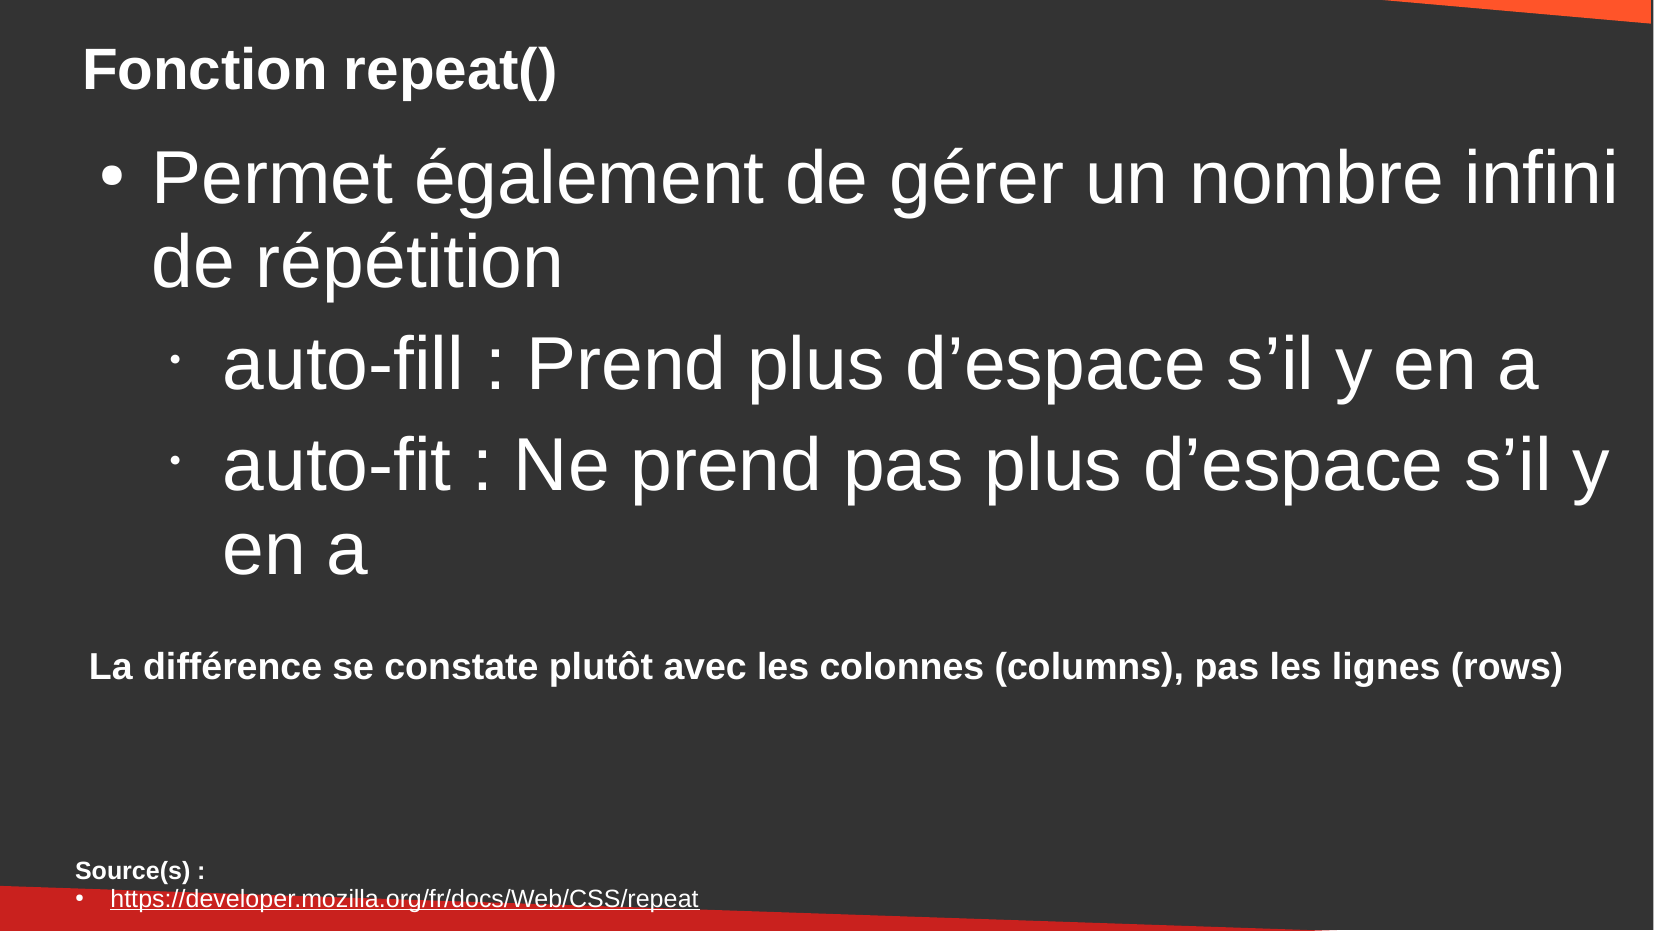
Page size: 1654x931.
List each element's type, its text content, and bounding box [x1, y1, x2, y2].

title Fonction repeat() [82, 37, 1571, 122]
text_box Source(s) : https://developer.mozilla.org/fr/docs/Web/CSS/repeat [60, 838, 1546, 920]
text_box La différence se constate plutôt avec les colonnes (columns), pas les lignes (rows) [64, 637, 1589, 779]
text_box [1382, 0, 1651, 24]
list Permet également de gérer un nombre infini de répétition auto-fill : Prend plus d’espace s’il y en a auto-fit : Ne prend pas plus d’espace s’il y en a [80, 135, 1620, 827]
text_box [0, 885, 1337, 931]
